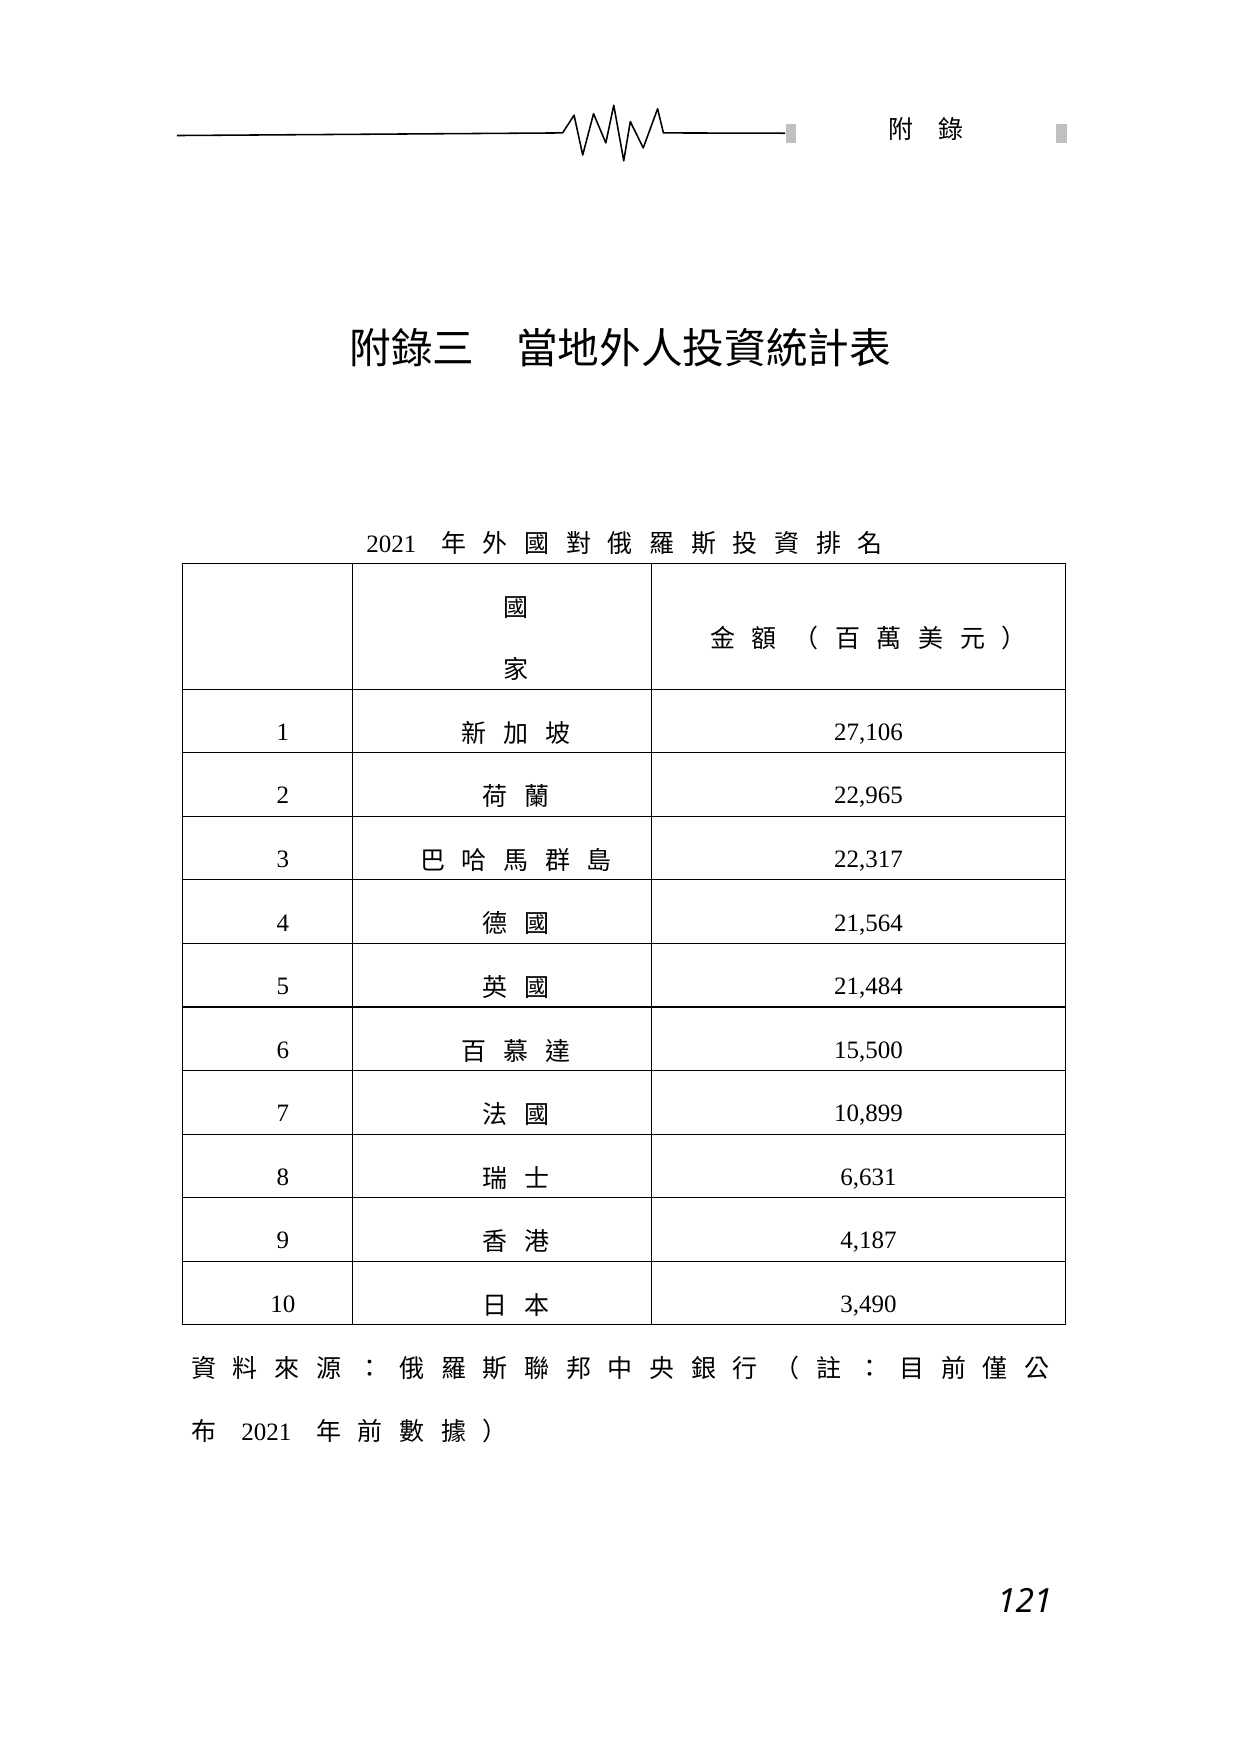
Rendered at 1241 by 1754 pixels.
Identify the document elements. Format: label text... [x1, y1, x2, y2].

table_cell 百慕達 [353, 1008, 651, 1070]
table_header 國 家 [353, 564, 651, 689]
table_cell 27,106 [652, 690, 1065, 752]
table_cell 22,317 [652, 817, 1065, 879]
table_cell 6,631 [652, 1135, 1065, 1197]
table_cell 8 [183, 1135, 352, 1197]
table_cell 21,564 [652, 880, 1065, 943]
table_cell 22,965 [652, 753, 1065, 816]
table_header 金額（百萬美元） [652, 564, 1065, 689]
text 附錄三 當地外人投資統計表 [183, 304, 1058, 366]
table_cell 3,490 [652, 1262, 1065, 1324]
table_cell 10 [183, 1262, 352, 1324]
table_cell 7 [183, 1071, 352, 1133]
table_cell 瑞士 [353, 1135, 651, 1197]
table_cell 2 [183, 753, 352, 816]
table_cell 新加坡 [353, 690, 651, 752]
table_cell 6 [183, 1008, 352, 1070]
table_cell 15,500 [652, 1008, 1065, 1070]
table_cell 5 [183, 944, 352, 1006]
table_cell 日本 [353, 1262, 651, 1324]
table_cell 4 [183, 880, 352, 943]
table_cell 21,484 [652, 944, 1065, 1006]
table_cell 3 [183, 817, 352, 879]
text 2021年外國對俄羅斯投資排名 [183, 500, 1058, 563]
table_cell 4,187 [652, 1198, 1065, 1261]
text 資料來源：俄羅斯聯邦中央銀行（註：目前僅公布2021年前數據） [183, 1325, 1058, 1450]
table_cell 10,899 [652, 1071, 1065, 1133]
table_cell 荷蘭 [353, 753, 651, 816]
table_cell 巴哈馬群島 [353, 817, 651, 879]
table_cell 英國 [353, 944, 651, 1006]
table_cell 香港 [353, 1198, 651, 1261]
table_cell 法國 [353, 1071, 651, 1133]
table_cell 1 [183, 690, 352, 752]
table_cell 9 [183, 1198, 352, 1261]
table_cell 德國 [353, 880, 651, 943]
table_header [183, 564, 352, 689]
